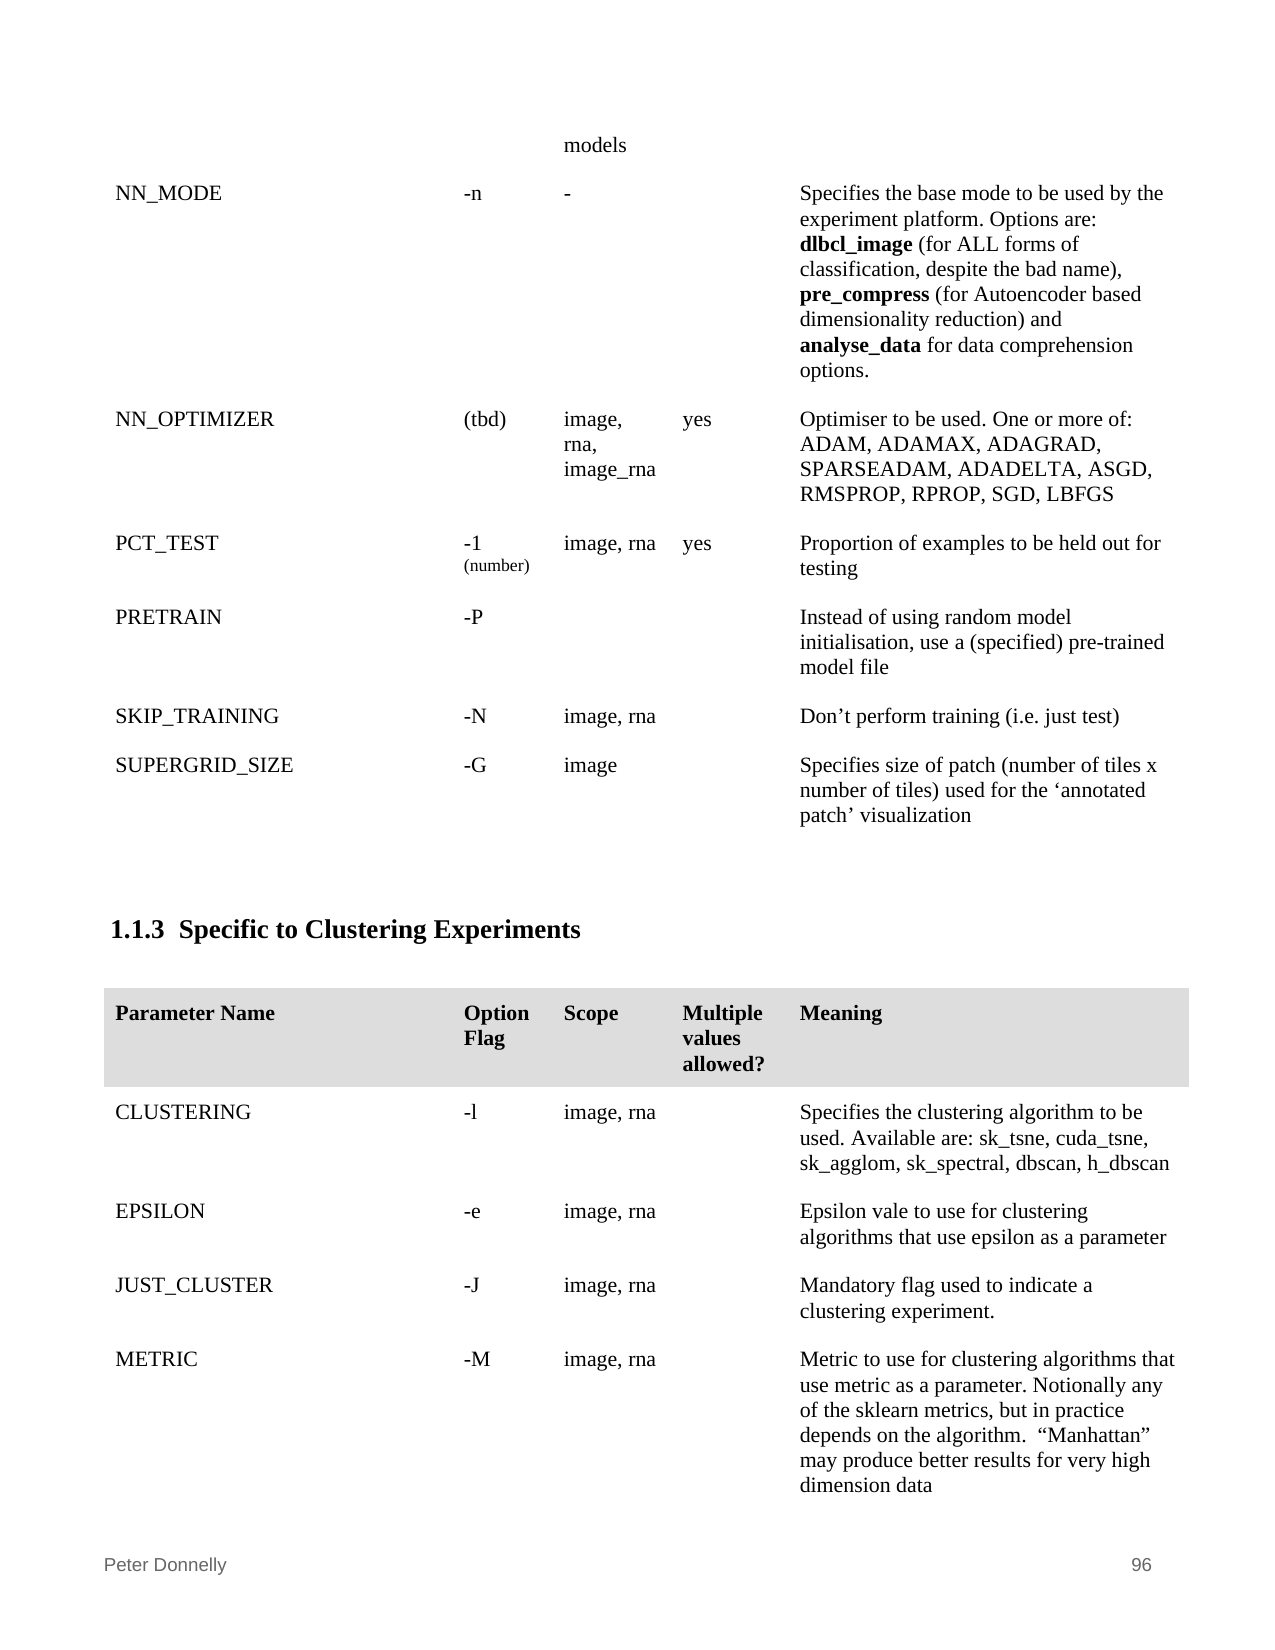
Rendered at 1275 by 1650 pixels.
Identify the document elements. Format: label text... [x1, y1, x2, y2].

table_cell EPSILON [104, 1187, 452, 1261]
table_cell SKIP_TRAINING [104, 691, 452, 740]
table_cell [671, 1187, 788, 1261]
table_cell [671, 740, 788, 839]
table_header Option Flag [452, 988, 552, 1087]
table_cell PCT_TEST [104, 518, 452, 592]
table_cell NN_MODE [104, 169, 452, 394]
table_cell [671, 1261, 788, 1334]
table_cell [671, 169, 788, 394]
table_cell [671, 592, 788, 691]
table_header Scope [552, 988, 671, 1087]
table_cell [552, 592, 671, 691]
table_cell Proportion of examples to be held out for testing [788, 518, 1189, 592]
table_cell yes [671, 394, 788, 518]
table_cell -M [452, 1335, 552, 1534]
table_cell models [552, 120, 671, 168]
table_cell image, rna, image_rna [552, 394, 671, 518]
table_cell [788, 120, 1189, 168]
table_cell -l [452, 1088, 552, 1187]
table_cell [452, 120, 552, 168]
table_cell -J [452, 1261, 552, 1334]
table_cell JUST_CLUSTER [104, 1261, 452, 1334]
table_cell Don’t perform training (i.e. just test) [788, 691, 1189, 740]
table_cell -P [452, 592, 552, 691]
table_cell image, rna [552, 1261, 671, 1334]
table_cell -n [452, 169, 552, 394]
table_cell image [552, 740, 671, 839]
table_cell [671, 1088, 788, 1187]
table_cell image, rna [552, 1335, 671, 1534]
table_cell yes [671, 518, 788, 592]
table_cell -e [452, 1187, 552, 1261]
table_cell image, rna [552, 518, 671, 592]
table_cell -N [452, 691, 552, 740]
table_cell (tbd) [452, 394, 552, 518]
table_cell -G [452, 740, 552, 839]
table_cell image, rna [552, 1088, 671, 1187]
table_cell image, rna [552, 1187, 671, 1261]
table_cell image, rna [552, 691, 671, 740]
table_cell Specifies the clustering algorithm to be used. Available are: sk_tsne, cuda_tsne, sk_agglom, sk_spectral, dbscan, h_dbscan [788, 1088, 1189, 1187]
table_cell [671, 691, 788, 740]
table_cell CLUSTERING [104, 1088, 452, 1187]
table_header Multiple values allowed? [671, 988, 788, 1087]
table_cell SUPERGRID_SIZE [104, 740, 452, 839]
table_cell Specifies size of patch (number of tiles x number of tiles) used for the ‘annotated patch’ visualization [788, 740, 1189, 839]
table_cell [671, 1335, 788, 1534]
table_cell METRIC [104, 1335, 452, 1534]
table_cell [104, 120, 452, 168]
table_header Meaning [788, 988, 1189, 1087]
subtitle Specific to Clustering Experiments [103, 913, 1181, 944]
table_cell Epsilon vale to use for clustering algorithms that use epsilon as a parameter [788, 1187, 1189, 1261]
table_cell PRETRAIN [104, 592, 452, 691]
table_cell Specifies the base mode to be used by the experiment platform. Options are: dlbcl_image (for ALL forms of classification, despite the bad name), pre_compress (for Autoencoder based dimensionality reduction) and analyse_data for data comprehension options. [788, 169, 1189, 394]
table_cell NN_OPTIMIZER [104, 394, 452, 518]
table_cell [671, 120, 788, 168]
table_header Parameter Name [104, 988, 452, 1087]
table_cell Optimiser to be used. One or more of: ADAM, ADAMAX, ADAGRAD, SPARSEADAM, ADADELTA, ASGD, RMSPROP, RPROP, SGD, LBFGS [788, 394, 1189, 518]
table_cell Instead of using random model initialisation, use a (specified) pre-trained model file [788, 592, 1189, 691]
table_cell -1 (number) [452, 518, 552, 592]
table_cell Mandatory flag used to indicate a clustering experiment. [788, 1261, 1189, 1334]
table_cell Metric to use for clustering algorithms that use metric as a parameter. Notionally any of the sklearn metrics, but in practice depends on the algorithm. “Manhattan” may produce better results for very high dimension data [788, 1335, 1189, 1534]
table_cell - [552, 169, 671, 394]
